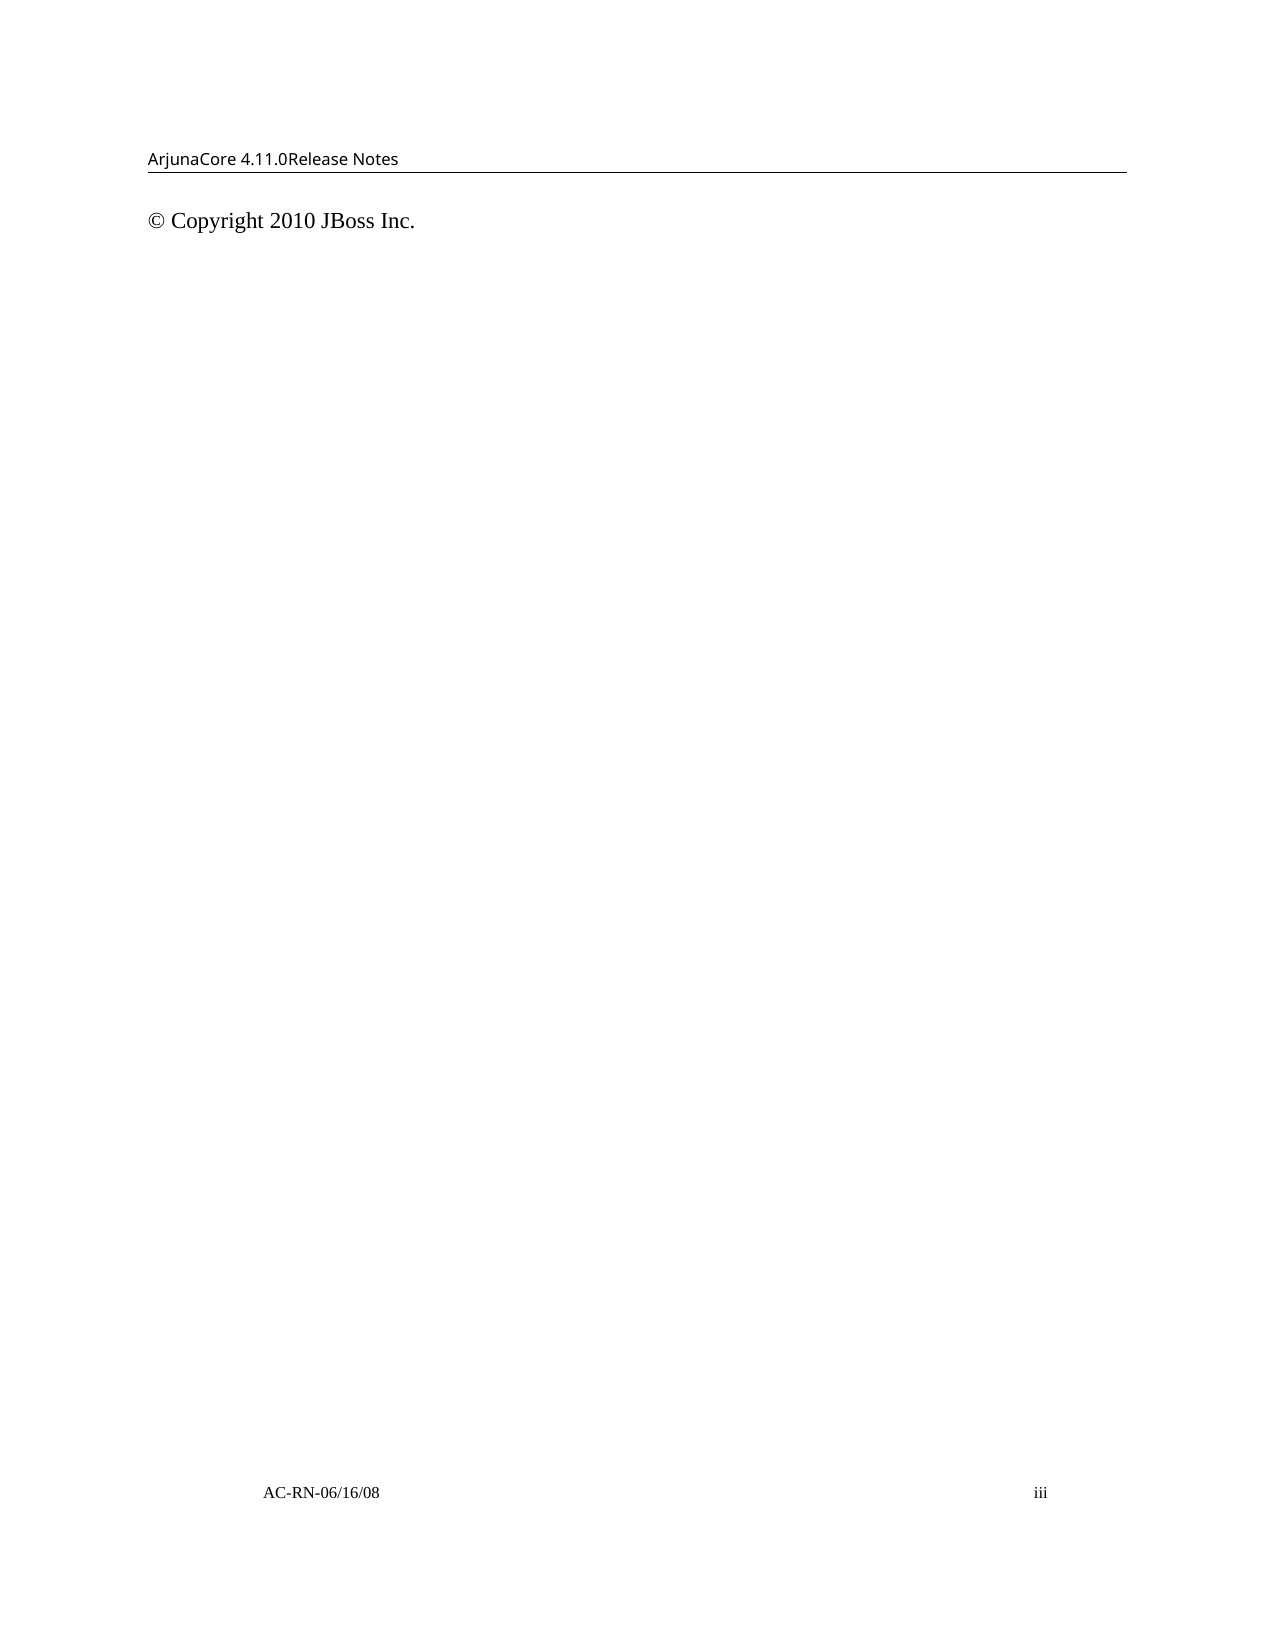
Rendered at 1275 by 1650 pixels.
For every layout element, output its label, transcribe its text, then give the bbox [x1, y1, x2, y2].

text © Copyright 2010 JBoss Inc. [148, 207, 1127, 233]
